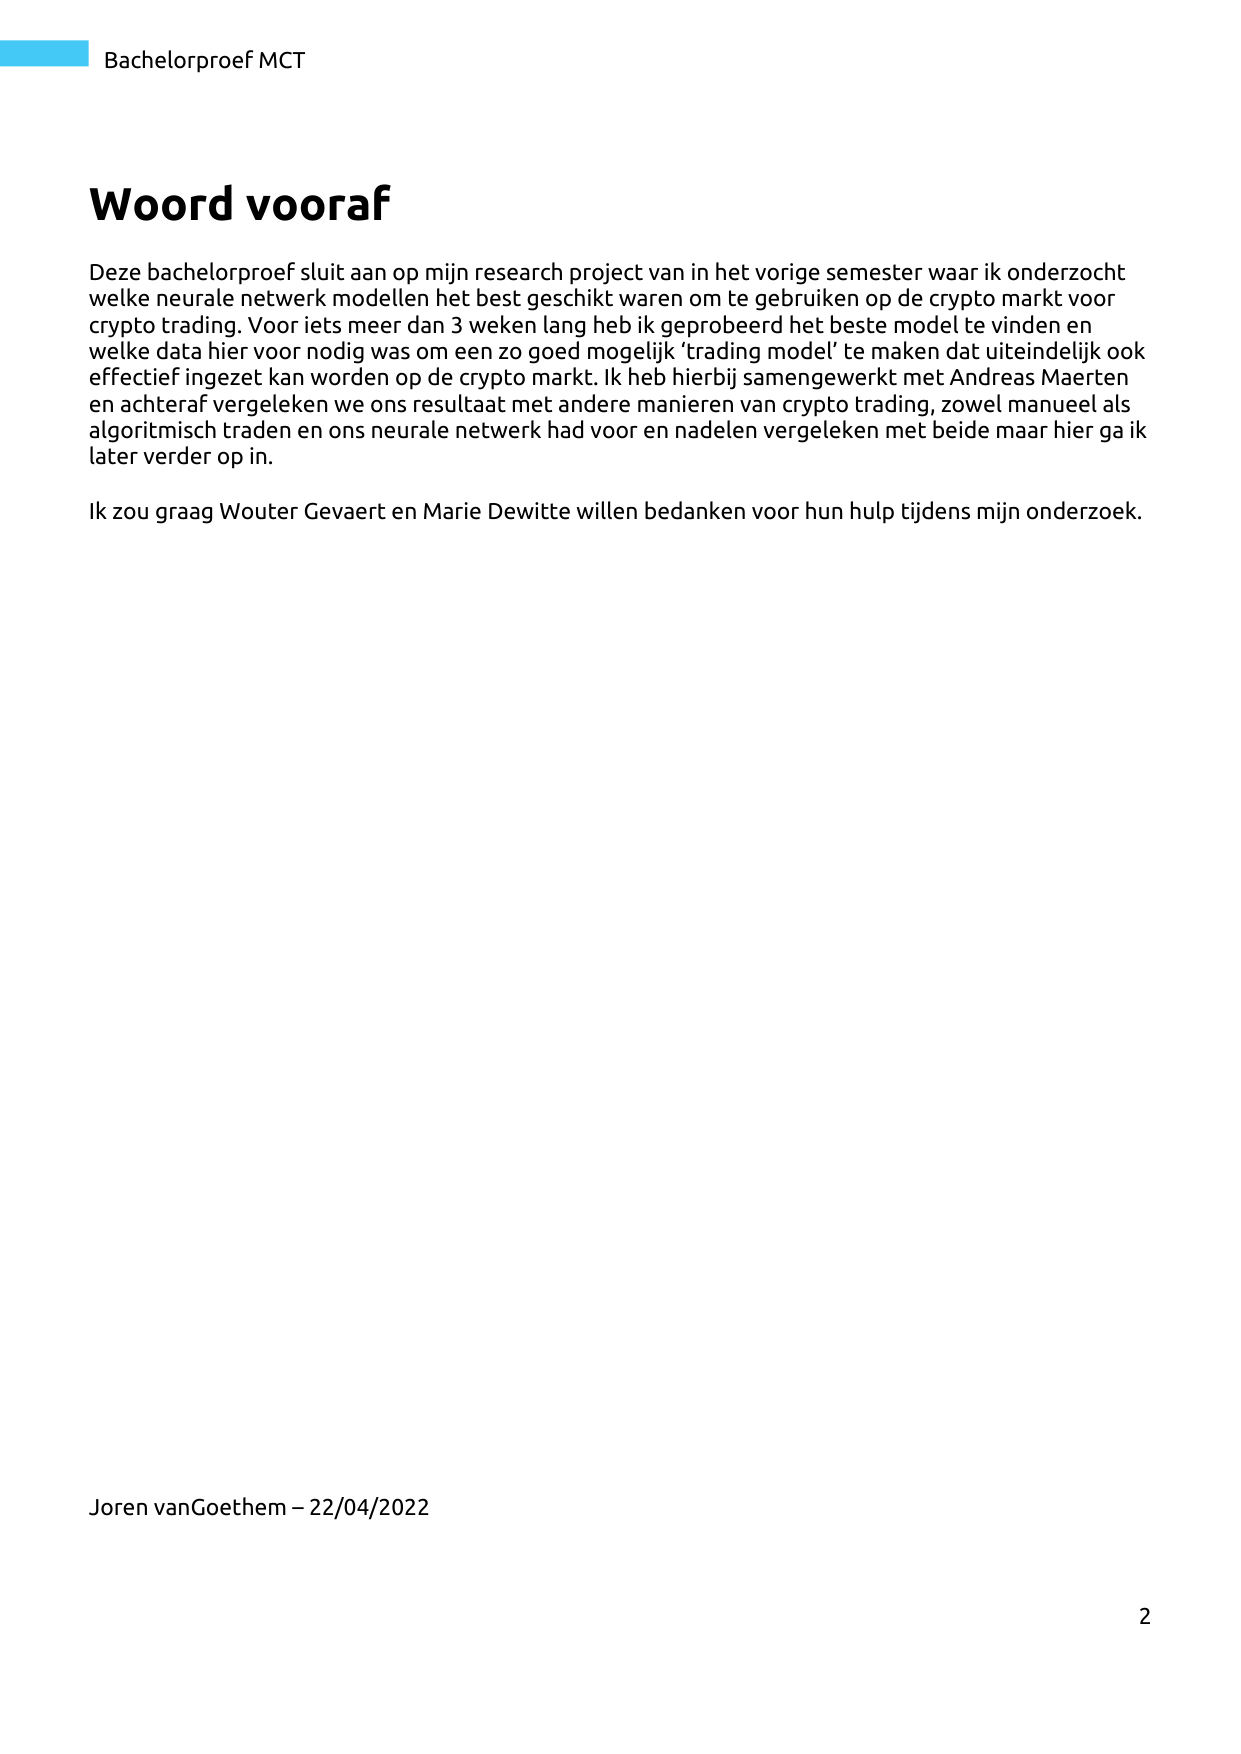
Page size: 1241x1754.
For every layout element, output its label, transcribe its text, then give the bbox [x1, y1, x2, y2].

list Ik zou graag Wouter Gevaert en Marie Dewitte willen bedanken voor hun hulp tijdens mijn onderzoek. [89, 498, 1152, 524]
list Joren vanGoethem – 22/04/2022 [89, 1493, 1152, 1519]
text Deze bachelorproef sluit aan op mijn research project van in het vorige semester waar ik onderzocht welke neurale netwerk modellen het best geschikt waren om te gebruiken op de crypto markt voor crypto trading. Voor iets meer dan 3 weken lang heb ik geprobeerd het beste model te vinden en welke data hier voor nodig was om een zo goed mogelijk ‘trading model’ te maken dat uiteindelijk ook effectief ingezet kan worden op de crypto markt. Ik heb hierbij samengewerkt met Andreas Maerten en achteraf vergeleken we ons resultaat met andere manieren van crypto trading, zowel manueel als algoritmisch traden en ons neurale netwerk had voor en nadelen vergeleken met beide maar hier ga ik later verder op in. [89, 258, 1152, 469]
subtitle Woord vooraf [89, 177, 1152, 229]
